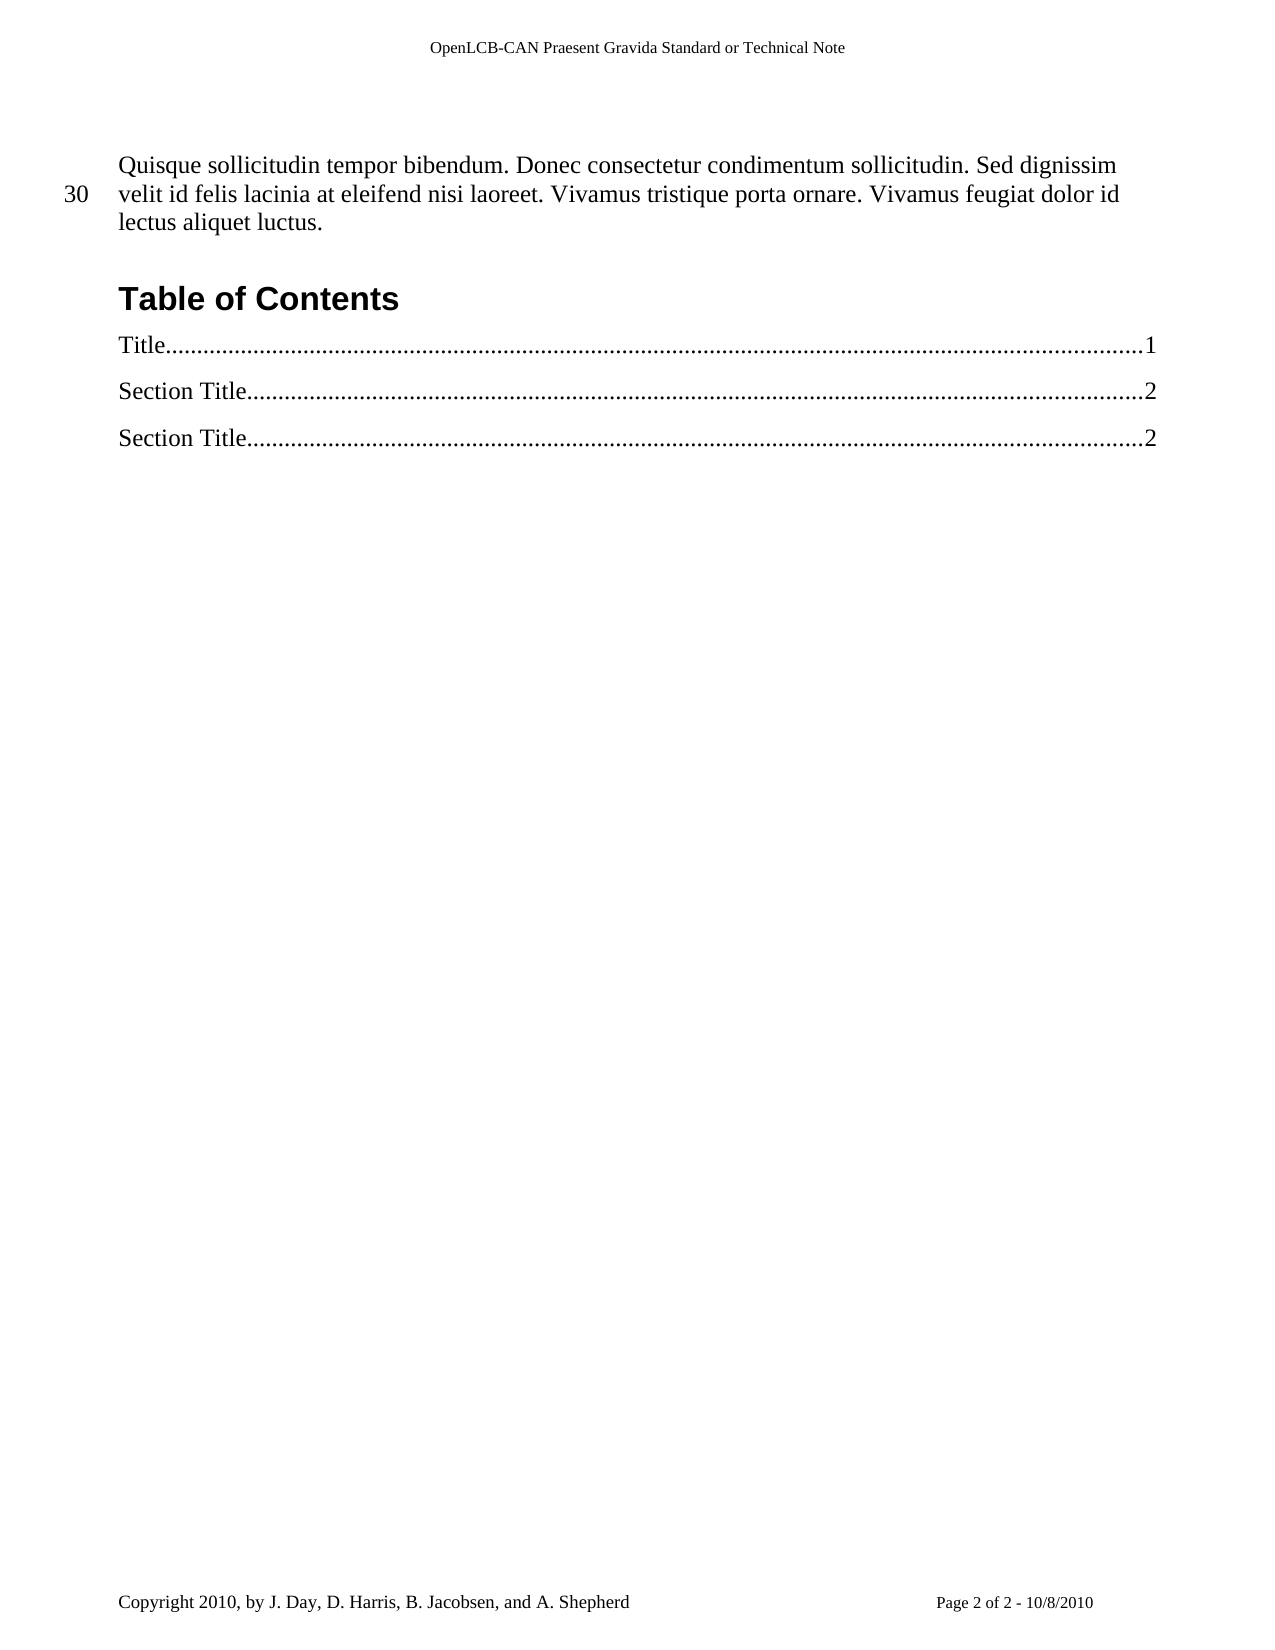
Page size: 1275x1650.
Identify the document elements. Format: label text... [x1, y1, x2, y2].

text Section Title 2 [118, 376, 1157, 405]
subtitle Table of Contents [118, 279, 1157, 317]
text Section Title 2 [118, 423, 1157, 452]
text Quisque sollicitudin tempor bibendum. Donec consectetur condimentum sollicitudin. Sed dignissim velit id felis lacinia at eleifend nisi laoreet. Vivamus tristique porta ornare. Vivamus feugiat dolor id lectus aliquet luctus. [118, 150, 1157, 236]
text Title 1 [118, 330, 1157, 359]
